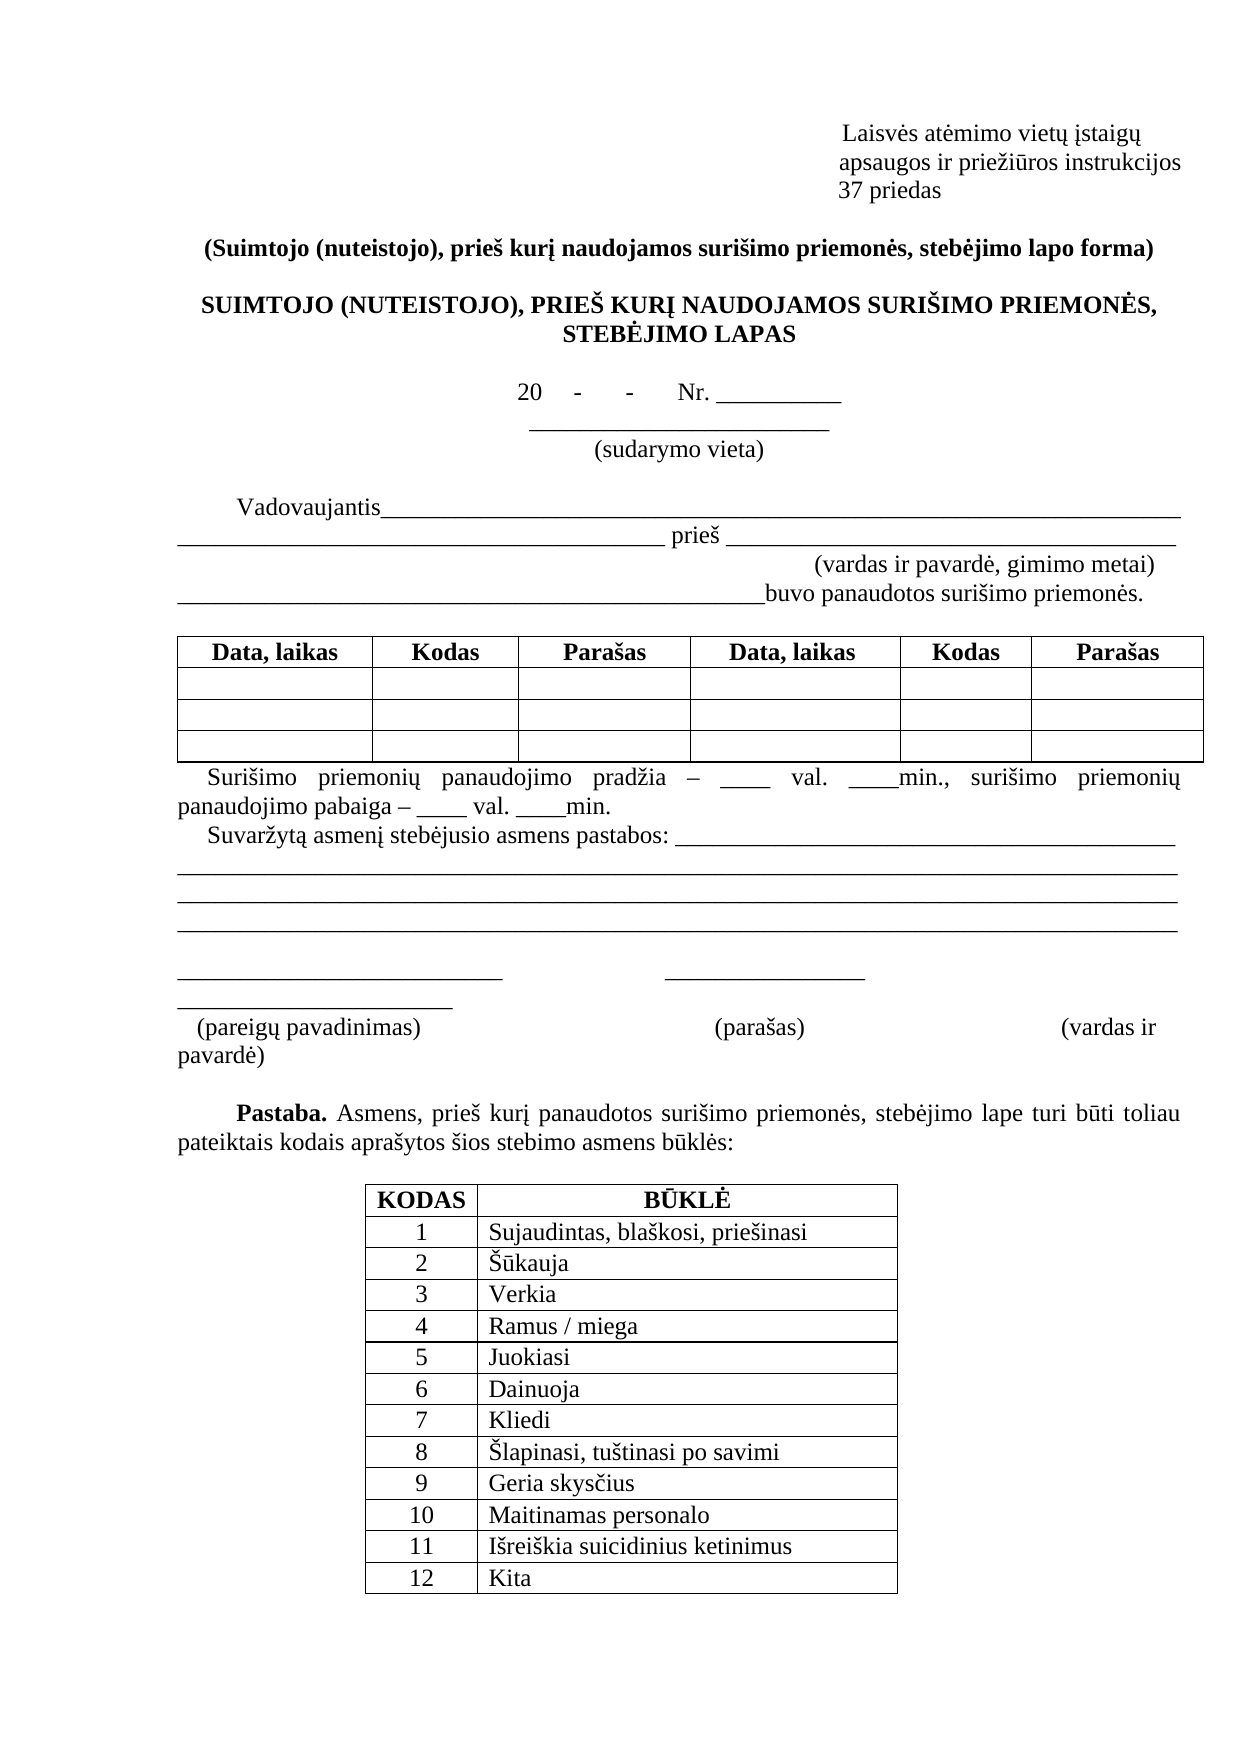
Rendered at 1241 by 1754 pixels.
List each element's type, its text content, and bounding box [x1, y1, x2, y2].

text ________________________________________________________________________________ [177, 906, 1181, 935]
table_header Parašas [519, 637, 690, 667]
table_cell [373, 668, 518, 698]
table_cell Šlapinasi, tuštinasi po savimi [478, 1437, 897, 1467]
table_cell [178, 731, 372, 761]
table_cell Kliedi [478, 1405, 897, 1436]
table_cell [1032, 700, 1203, 730]
table_cell Šūkauja [478, 1248, 897, 1278]
table_cell 6 [366, 1374, 477, 1404]
text (vardas ir pavardė, gimimo metai) _______________________________________________buvo panaudotos surišimo priemonės. [177, 549, 1181, 607]
text Pastaba. Asmens, prieš kurį panaudotos surišimo priemonės, stebėjimo lape turi būti toliau pateiktais kodais aprašytos šios stebimo asmens būklės: [177, 1098, 1181, 1155]
table_header KODAS [366, 1185, 477, 1216]
text (Suimtojo (nuteistojo), prieš kurį naudojamos surišimo priemonės, stebėjimo lapo forma) [177, 233, 1181, 262]
table_cell Maitinamas personalo [478, 1500, 897, 1530]
text 20 - - Nr. __________ [177, 377, 1181, 406]
text Surišimo priemonių panaudojimo pradžia – ____ val. ____min., surišimo priemonių panaudojimo pabaiga – ____ val. ____min. [177, 763, 1181, 820]
table_cell Juokiasi [478, 1343, 897, 1373]
table_cell [901, 731, 1031, 761]
text ________________________ [177, 406, 1181, 434]
table_cell Dainuoja [478, 1374, 897, 1404]
table_cell [691, 700, 900, 730]
table_cell 3 [366, 1280, 477, 1310]
text SUIMTOJO (NUTEISTOJO), PRIEŠ KURĮ NAUDOJAMOS SURIŠIMO PRIEMONĖS, [177, 291, 1181, 319]
text STEBĖJIMO LAPAS [177, 319, 1181, 348]
text __________________________ ________________ ______________________ [177, 954, 1181, 1012]
table_cell [691, 731, 900, 761]
table_header Data, laikas [178, 637, 372, 667]
table_cell 1 [366, 1217, 477, 1247]
table_header Kodas [901, 637, 1031, 667]
table_cell Išreiškia suicidinius ketinimus [478, 1531, 897, 1562]
table_cell [178, 700, 372, 730]
text Laisvės atėmimo vietų įstaigų [582, 118, 1181, 147]
table_header Data, laikas [691, 637, 900, 667]
table_cell Ramus / miega [478, 1311, 897, 1341]
text ________________________________________________________________________________ [177, 877, 1181, 906]
table_cell [519, 668, 690, 698]
table_cell [1032, 668, 1203, 698]
table_cell Verkia [478, 1280, 897, 1310]
table_header Kodas [373, 637, 518, 667]
table_cell [373, 731, 518, 761]
table_cell 4 [366, 1311, 477, 1341]
table_cell [178, 668, 372, 698]
table_cell [901, 668, 1031, 698]
text ________________________________________________________________________________ [177, 849, 1181, 877]
text 37 priedas [709, 176, 1181, 204]
table_cell [691, 668, 900, 698]
table_cell 7 [366, 1405, 477, 1436]
table_cell 5 [366, 1343, 477, 1373]
table_cell [901, 700, 1031, 730]
text Suvaržytą asmenį stebėjusio asmens pastabos: ________________________________________ [177, 820, 1181, 849]
table_header BŪKLĖ [478, 1185, 897, 1216]
text apsaugos ir priežiūros instrukcijos [177, 147, 1181, 176]
table_cell Geria skysčius [478, 1468, 897, 1499]
table_cell Sujaudintas, blaškosi, priešinasi [478, 1217, 897, 1247]
text (pareigų pavadinimas) (parašas) (vardas ir pavardė) [177, 1012, 1181, 1069]
table_cell 11 [366, 1531, 477, 1562]
table_cell [1032, 731, 1203, 761]
table_header Parašas [1032, 637, 1203, 667]
table_cell 2 [366, 1248, 477, 1278]
table_cell 12 [366, 1563, 477, 1593]
table_cell Kita [478, 1563, 897, 1593]
table_cell 10 [366, 1500, 477, 1530]
table_cell 8 [366, 1437, 477, 1467]
text Vadovaujantis_______________________________________________________________________________________________________ prieš ____________________________________ [177, 492, 1181, 549]
text (sudarymo vieta) [177, 434, 1181, 463]
table_cell [519, 731, 690, 761]
table_cell [519, 700, 690, 730]
table_cell [373, 700, 518, 730]
table_cell 9 [366, 1468, 477, 1499]
